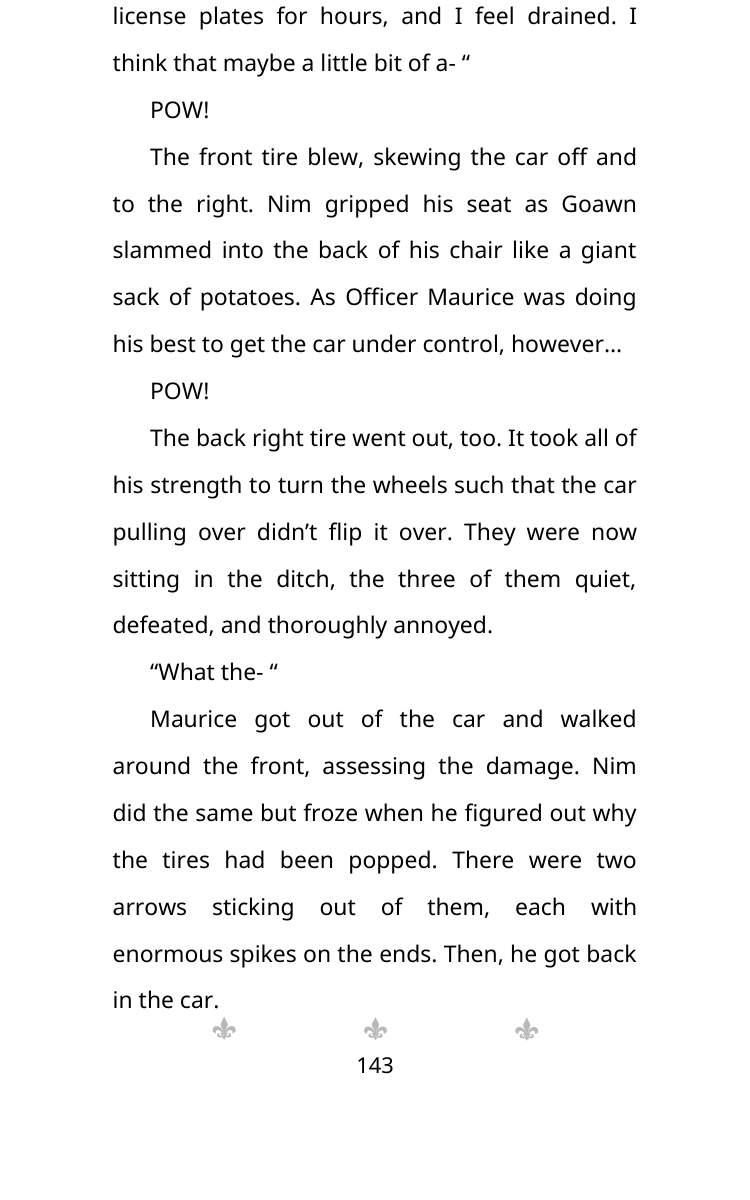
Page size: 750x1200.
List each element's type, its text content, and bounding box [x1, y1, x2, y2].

text The front tire blew, skewing the car off and to the right. Nim gripped his seat as Goawn slammed into the back of his chair like a giant sack of potatoes. As Officer Maurice was doing his best to get the car under control, however… [112, 141, 637, 359]
text POW! [112, 375, 637, 406]
text Maurice got out of the car and walked around the front, assessing the damage. Nim did the same but froze when he figured out why the tires had been popped. There were two arrows sticking out of them, each with enormous spikes on the ends. Then, he got back in the car. [112, 703, 637, 1016]
text license plates for hours, and I feel drained. I think that maybe a little bit of a- “ [112, 0, 637, 78]
text POW! [112, 94, 637, 125]
text The back right tire went out, too. It took all of his strength to turn the wheels such that the car pulling over didn’t flip it over. They were now sitting in the ditch, the three of them quiet, defeated, and thoroughly annoyed. [112, 422, 637, 641]
text “What the- “ [112, 656, 637, 687]
